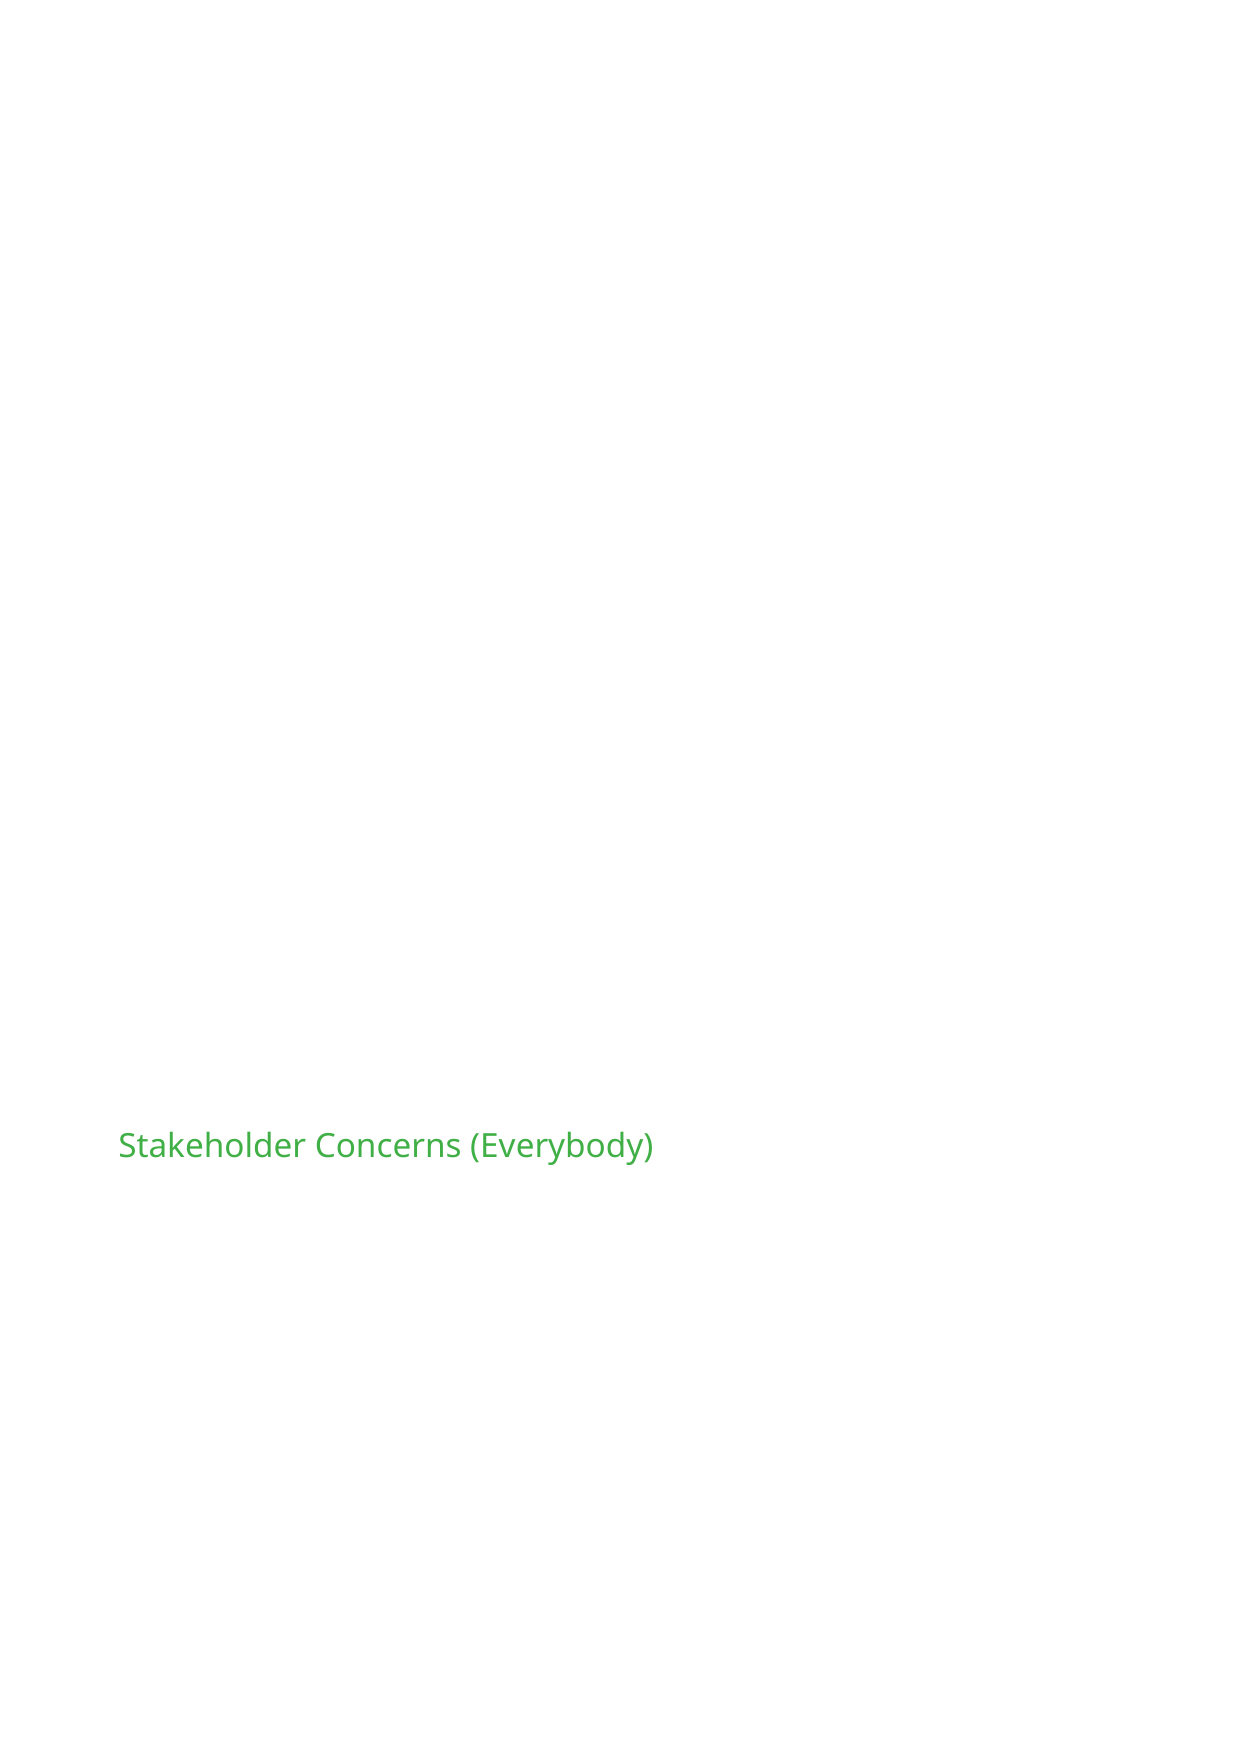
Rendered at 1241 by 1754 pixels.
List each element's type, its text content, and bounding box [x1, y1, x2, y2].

text Stakeholder Concerns (Everybody) [118, 1122, 1122, 1167]
